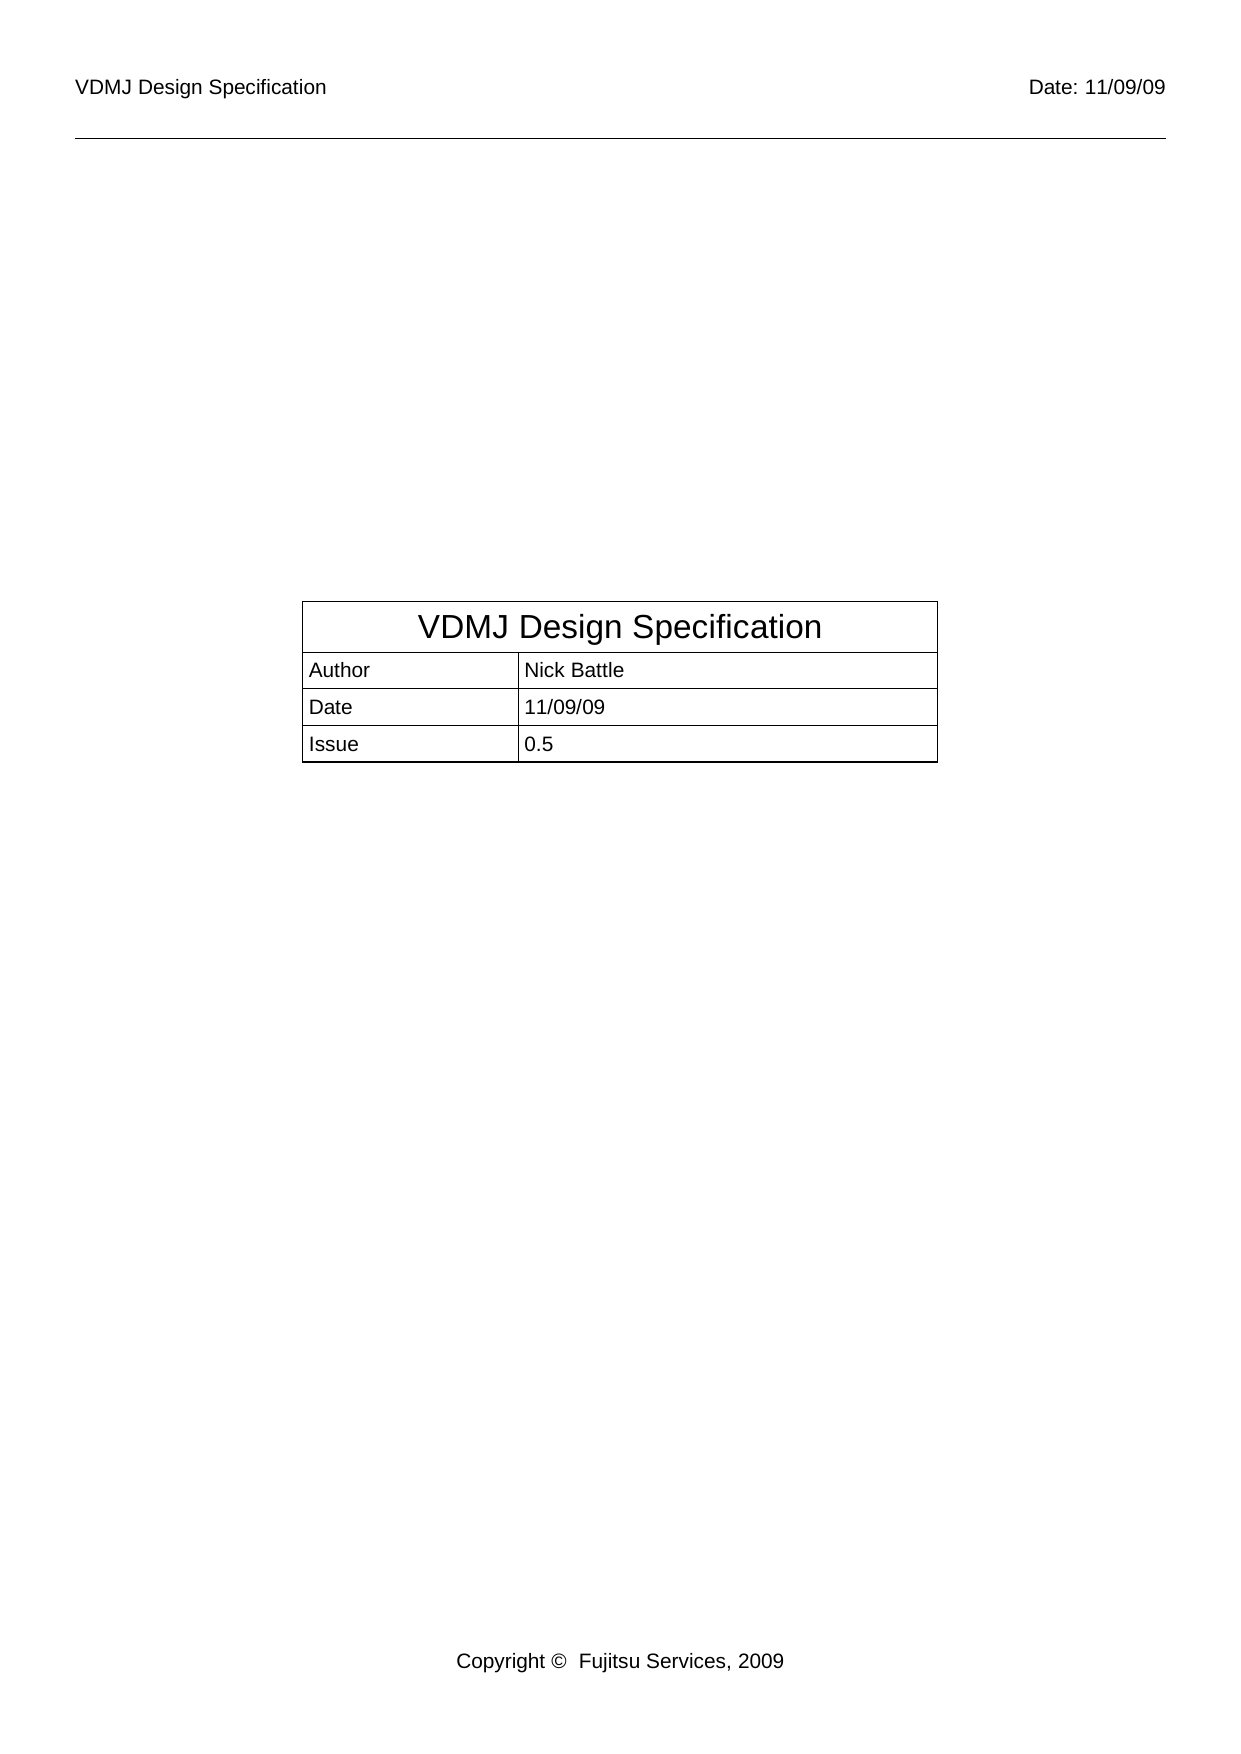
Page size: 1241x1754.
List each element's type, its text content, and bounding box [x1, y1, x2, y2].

table_cell 0.5 [519, 726, 937, 761]
table_cell Issue [303, 726, 518, 761]
table_cell Date [303, 689, 518, 725]
table_cell Nick Battle [519, 653, 937, 688]
table_header VDMJ Design Specification [303, 602, 937, 652]
table_cell Author [303, 653, 518, 688]
table_cell 11/09/09 [519, 689, 937, 725]
